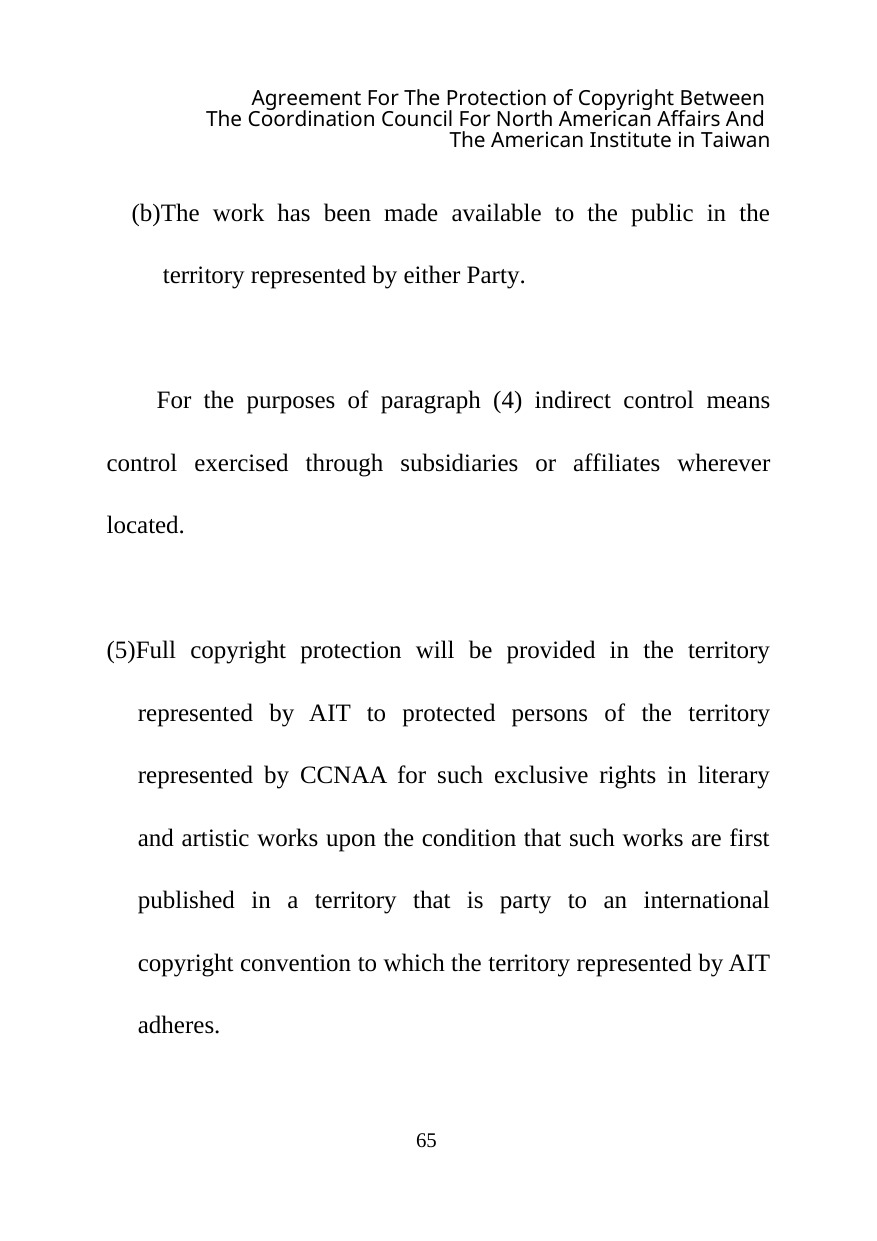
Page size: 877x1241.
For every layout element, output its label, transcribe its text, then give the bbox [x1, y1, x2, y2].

text (5)Full copyright protection will be provided in the territory represented by AIT to protected persons of the territory represented by CCNAA for such exclusive rights in literary and artistic works upon the condition that such works are first published in a territory that is party to an international copyright convention to which the territory represented by AIT adheres. [106, 608, 771, 1046]
text For the purposes of paragraph (4) indirect control means control exercised through subsidiaries or affiliates wherever located. [106, 358, 771, 546]
text (b)The work has been made available to the public in the territory represented by either Party. [131, 171, 771, 296]
